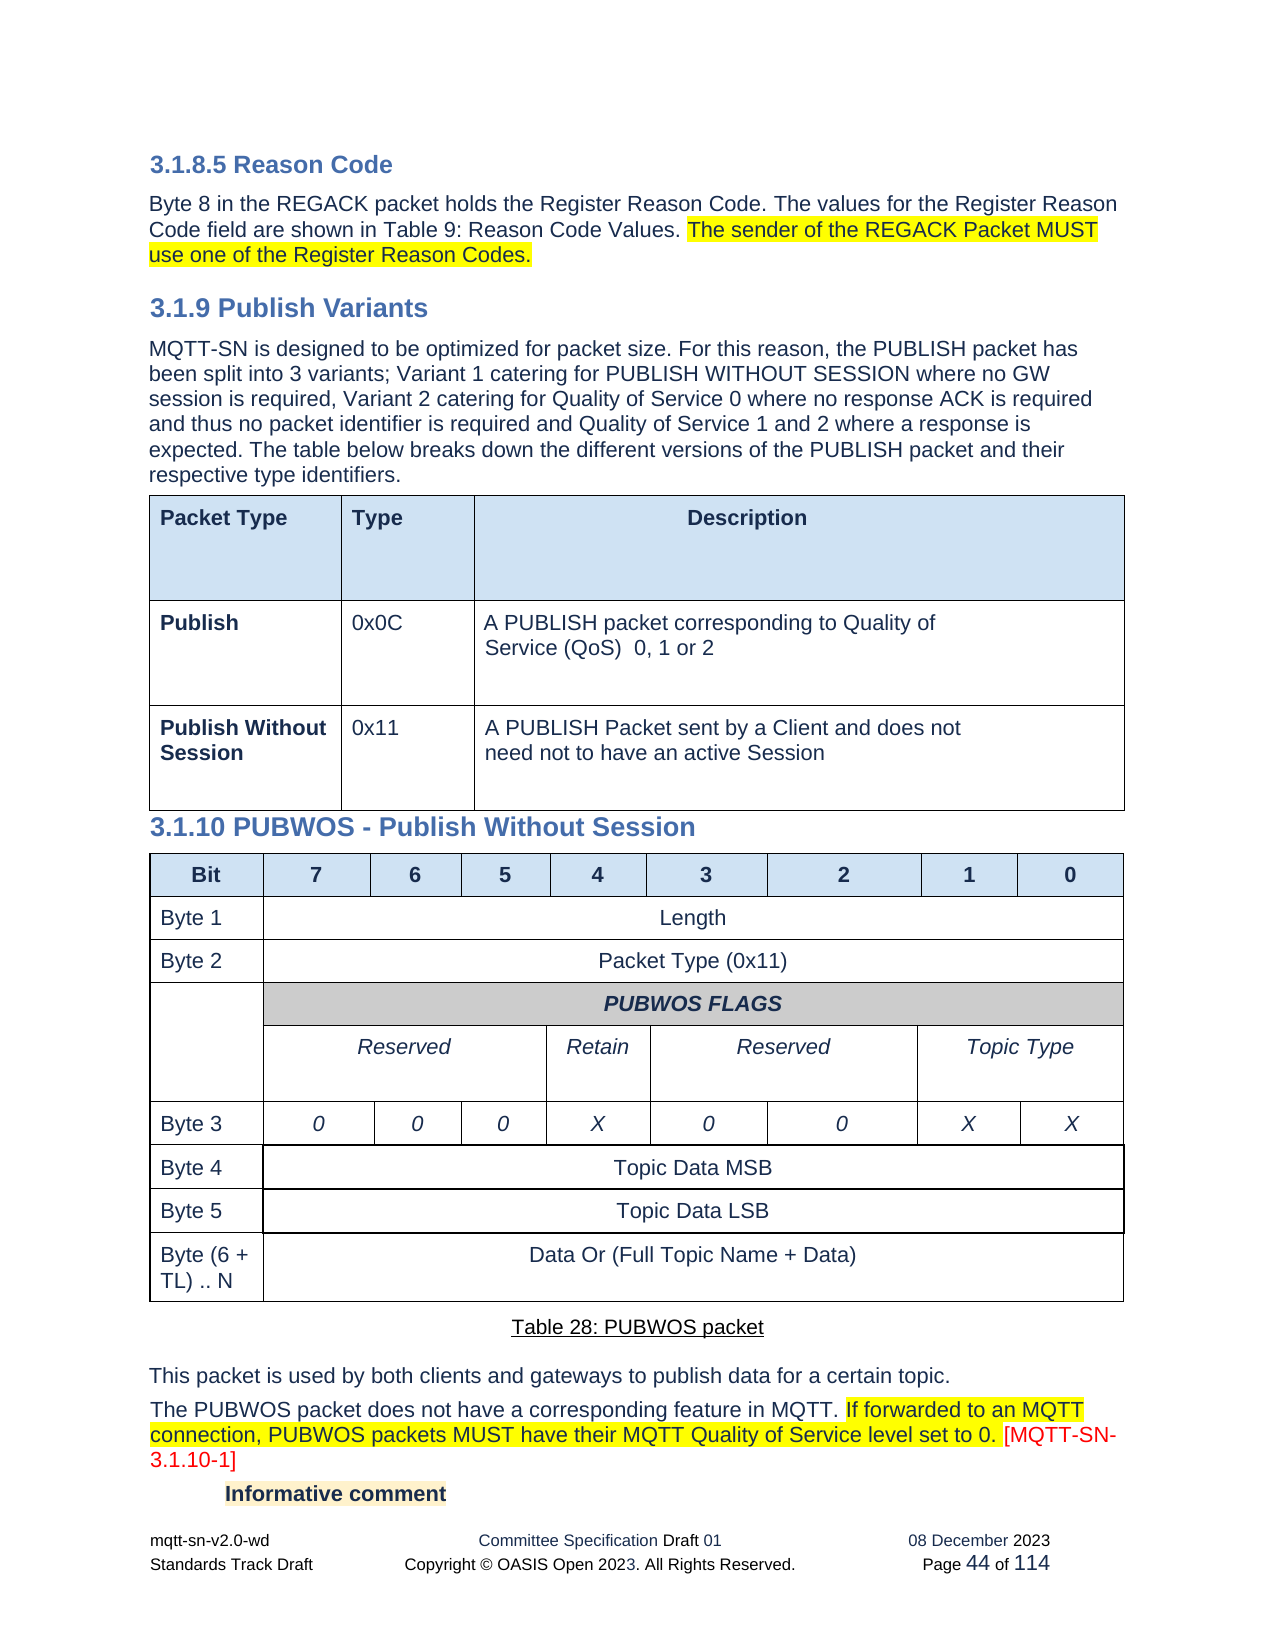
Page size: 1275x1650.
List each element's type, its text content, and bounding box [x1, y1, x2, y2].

table_cell X [547, 1102, 650, 1144]
table_header Description [475, 496, 1124, 600]
table_cell 0 [375, 1102, 461, 1144]
table_cell 0x0C [342, 601, 474, 705]
table_cell Reserved [264, 1026, 546, 1101]
table_cell Byte 1 [151, 897, 263, 939]
table_header Bit [151, 854, 263, 896]
subtitle 3.1.9 Publish Variants [150, 292, 1124, 323]
table_cell 0 [264, 1102, 374, 1144]
table_cell X [1021, 1102, 1123, 1144]
text Informative comment [225, 1481, 1124, 1506]
table_cell PUBWOS FLAGS [264, 983, 1123, 1025]
table_cell Length [264, 897, 1123, 939]
table_cell Topic Data MSB [264, 1146, 1123, 1188]
table_cell Data Or (Full Topic Name + Data) [264, 1234, 1123, 1301]
table_cell Byte 4 [151, 1145, 262, 1188]
table_cell 0 [651, 1102, 767, 1144]
table_header 4 [551, 854, 646, 896]
table_cell A PUBLISH Packet sent by a Client and does not need not to have an active Session [475, 706, 1124, 810]
table_cell Byte 2 [151, 940, 263, 982]
table_cell 0 [462, 1102, 546, 1144]
subtitle 3.1.10 PUBWOS - Publish Without Session [150, 811, 1124, 842]
table_cell Packet Type (0x11) [264, 940, 1123, 982]
table_cell Byte 5 [151, 1189, 262, 1232]
table_header Packet Type [150, 496, 341, 600]
table_cell 0 [768, 1102, 917, 1144]
text The PUBWOS packet does not have a corresponding feature in MQTT. If forwarded to an MQTT connection, PUBWOS packets MUST have their MQTT Quality of Service level set to 0. [MQTT-SN-3.1.10-1] [150, 1397, 1124, 1472]
table_cell Reserved [651, 1026, 917, 1101]
table_cell Publish Without Session [150, 706, 341, 810]
table_header 3 [647, 854, 767, 896]
table_cell 0x11 [342, 706, 474, 810]
table_cell Byte (6 + TL) .. N [151, 1233, 263, 1301]
table_cell [151, 983, 263, 1101]
subtitle 3.1.8.5 Reason Code [150, 150, 1124, 179]
table_cell Topic Data LSB [264, 1190, 1123, 1232]
table_header 7 [264, 854, 370, 896]
table_cell Publish [150, 601, 341, 705]
text Byte 8 in the REGACK packet holds the Register Reason Code. The values for the Register Reason Code field are shown in Table 9: Reason Code Values. The sender of the REGACK Packet MUST use one of the Register Reason Codes. [148, 191, 1124, 267]
table_cell Byte 3 [151, 1102, 263, 1144]
table_cell X [918, 1102, 1020, 1144]
table_cell A PUBLISH packet corresponding to Quality of Service (QoS) 0, 1 or 2 [475, 601, 1124, 705]
table_header Type [342, 496, 474, 600]
table_header 6 [371, 854, 461, 896]
table_header 0 [1018, 854, 1123, 896]
table_cell Retain [547, 1026, 650, 1101]
text MQTT-SN is designed to be optimized for packet size. For this reason, the PUBLISH packet has been split into 3 variants; Variant 1 catering for PUBLISH WITHOUT SESSION where no GW session is required, Variant 2 catering for Quality of Service 0 where no response ACK is required and thus no packet identifier is required and Quality of Service 1 and 2 where a response is expected. The table below breaks down the different versions of the PUBLISH packet and their respective type identifiers. [148, 336, 1124, 487]
table_cell Topic Type [918, 1026, 1123, 1101]
table_header 5 [462, 854, 550, 896]
table_header 2 [768, 854, 921, 896]
table_header 1 [922, 854, 1017, 896]
text Table 28: PUBWOS packet [150, 1315, 1125, 1339]
text This packet is used by both clients and gateways to publish data for a certain topic. [148, 1363, 1124, 1388]
